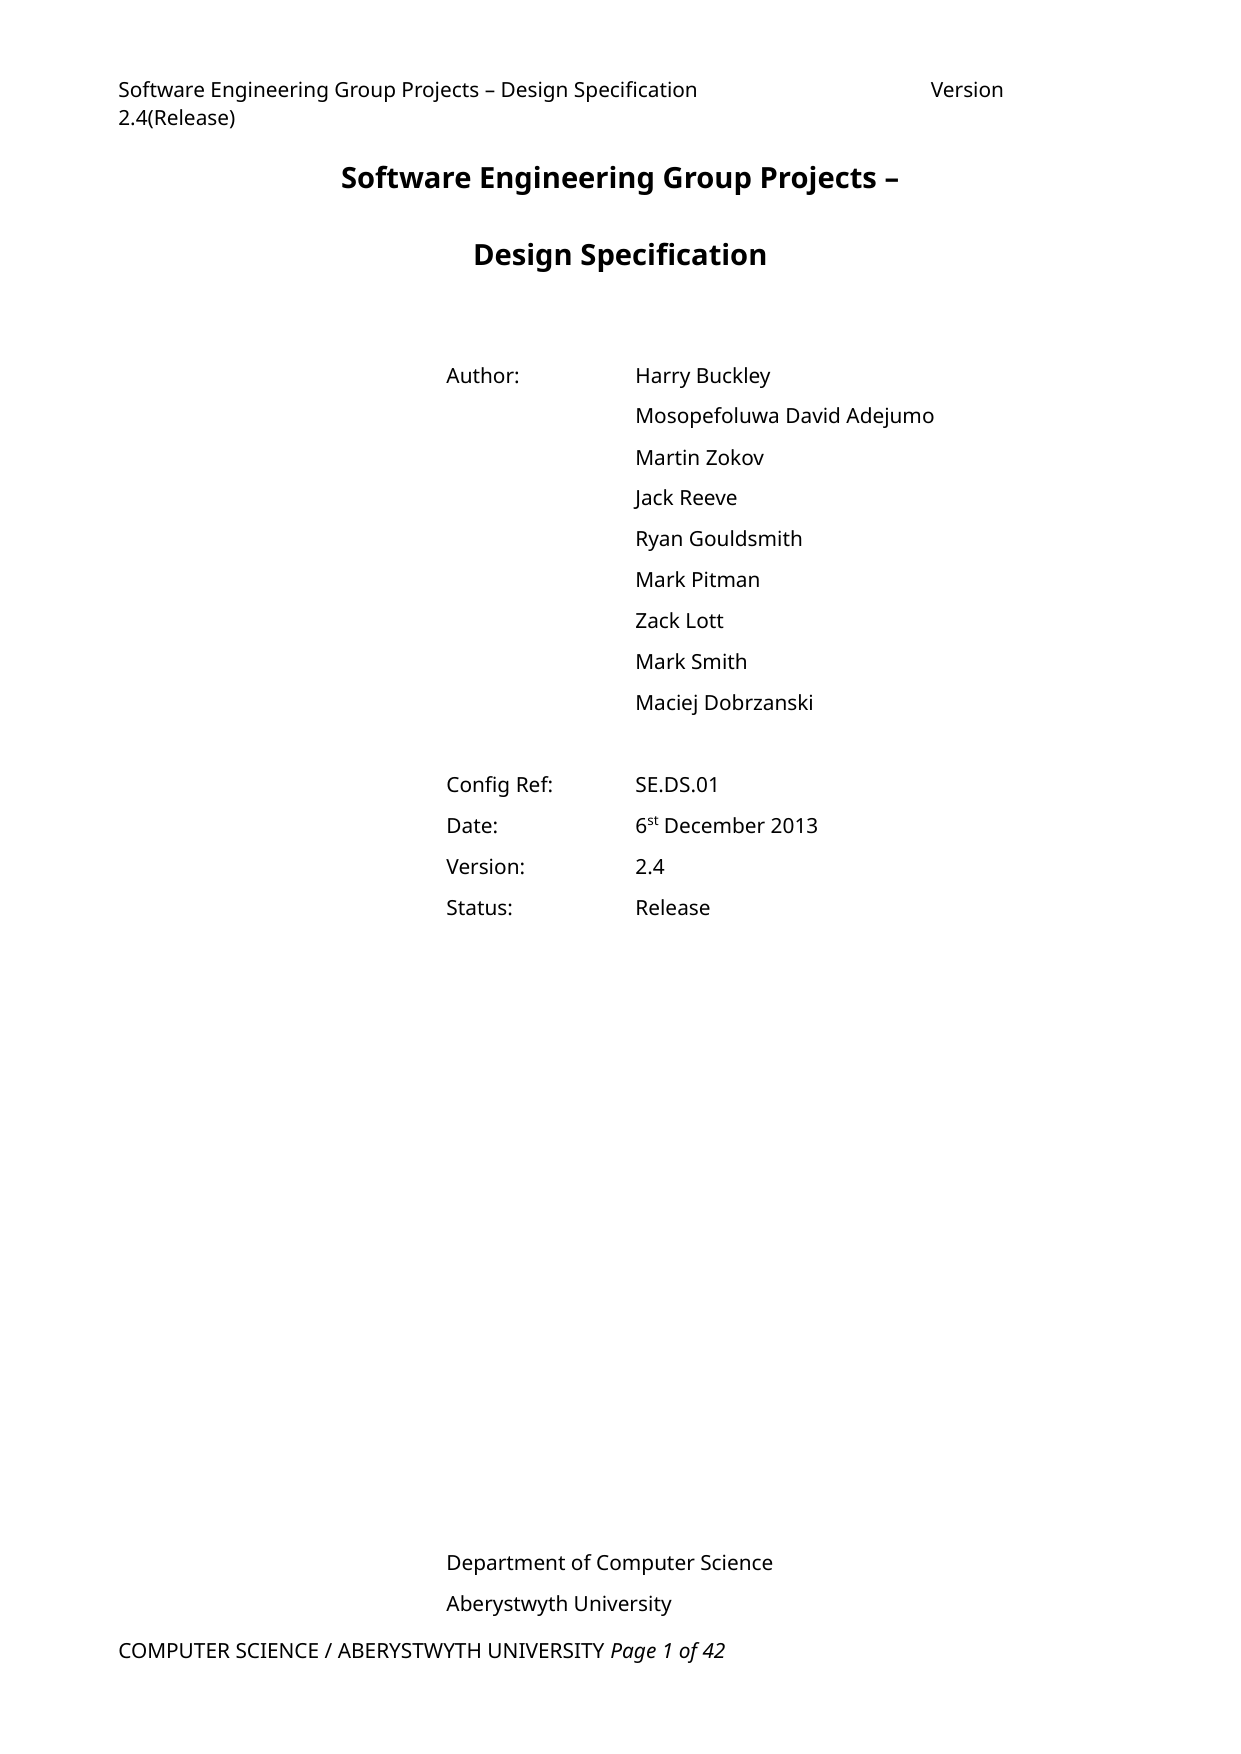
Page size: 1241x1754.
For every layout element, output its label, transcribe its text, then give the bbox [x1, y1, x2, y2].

text Ryan Gouldsmith [118, 524, 1122, 553]
text Mark Pitman [118, 565, 1122, 594]
text Config Ref: SE.DS.01 [118, 770, 1122, 798]
subtitle Design Specification [118, 234, 1122, 307]
text Department of Computer Science [118, 1548, 1122, 1576]
text Jack Reeve [118, 483, 1122, 512]
text Mosopefoluwa David Adejumo [118, 402, 1122, 430]
text Mark Smith [118, 647, 1122, 676]
text Date: 6st December 2013 [118, 811, 1122, 839]
text Status: Release [118, 893, 1122, 921]
text Martin Zokov [118, 443, 1122, 471]
text Version: 2.4 [118, 852, 1122, 880]
text Aberystwyth University [118, 1589, 1122, 1617]
subtitle Software Engineering Group Projects – [118, 157, 1122, 197]
text Zack Lott [118, 606, 1122, 635]
text Maciej Dobrzanski [118, 688, 1122, 717]
text Author: Harry Buckley [118, 361, 1122, 389]
